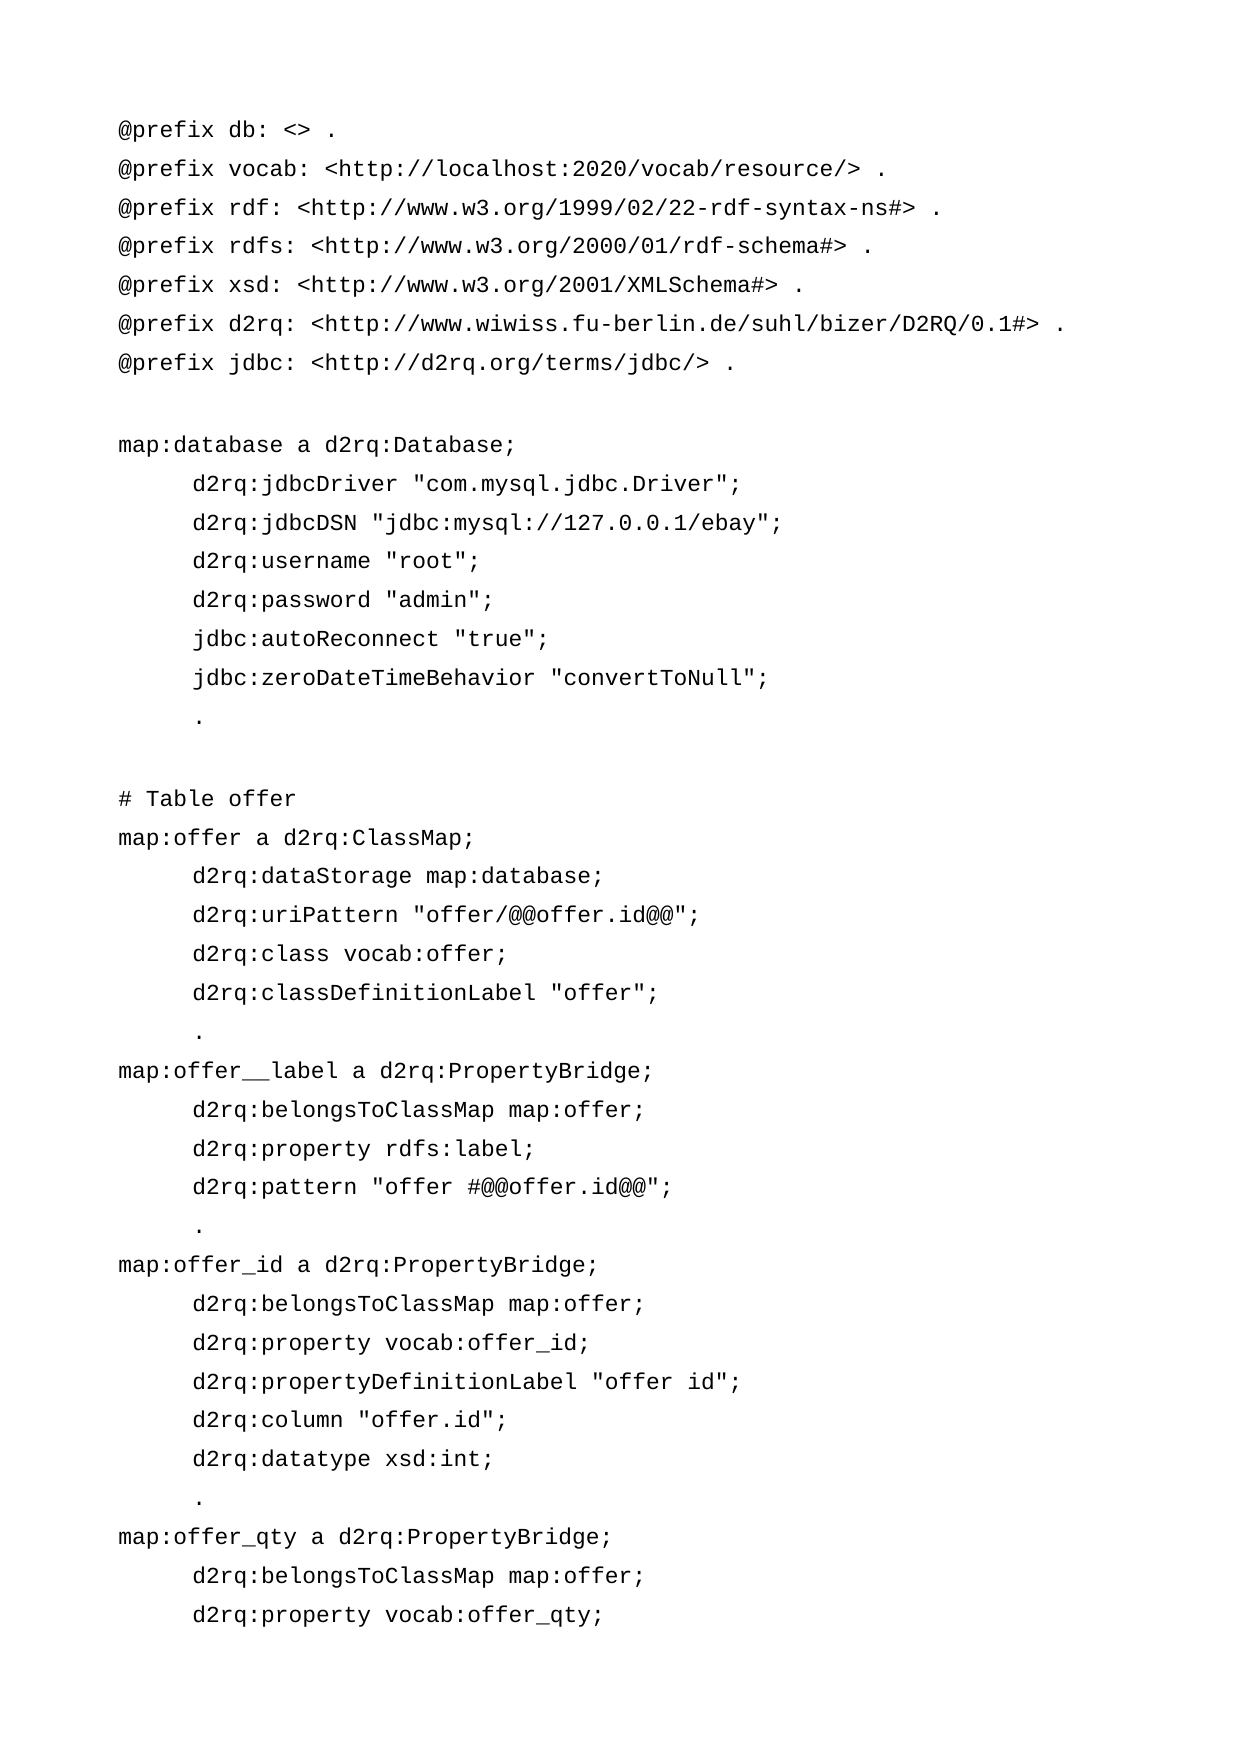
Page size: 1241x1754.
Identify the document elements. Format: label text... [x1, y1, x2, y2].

text map:offer_id a d2rq:PropertyBridge; [118, 1253, 1122, 1279]
text @prefix rdfs: <http://www.w3.org/2000/01/rdf-schema#> . [118, 235, 1122, 261]
text map:offer_qty a d2rq:PropertyBridge; [118, 1525, 1122, 1551]
text @prefix vocab: <http://localhost:2020/vocab/resource/> . [118, 157, 1122, 183]
text d2rq:propertyDefinitionLabel "offer id"; [118, 1370, 1122, 1396]
text . [118, 705, 1122, 731]
text @prefix xsd: <http://www.w3.org/2001/XMLSchema#> . [118, 273, 1122, 299]
text d2rq:belongsToClassMap map:offer; [118, 1292, 1122, 1318]
text d2rq:datatype xsd:int; [118, 1448, 1122, 1474]
text d2rq:classDefinitionLabel "offer"; [118, 981, 1122, 1007]
text map:offer a d2rq:ClassMap; [118, 826, 1122, 852]
text d2rq:class vocab:offer; [118, 943, 1122, 968]
text # Table offer [118, 787, 1122, 813]
text d2rq:property vocab:offer_qty; [118, 1603, 1122, 1629]
text d2rq:property vocab:offer_id; [118, 1331, 1122, 1357]
text d2rq:password "admin"; [118, 589, 1122, 614]
text @prefix rdf: <http://www.w3.org/1999/02/22-rdf-syntax-ns#> . [118, 196, 1122, 222]
text map:database a d2rq:Database; [118, 433, 1122, 459]
text d2rq:property rdfs:label; [118, 1137, 1122, 1163]
text d2rq:jdbcDSN "jdbc:mysql://127.0.0.1/ebay"; [118, 511, 1122, 537]
text map:offer__label a d2rq:PropertyBridge; [118, 1059, 1122, 1085]
text . [118, 1020, 1122, 1046]
text . [118, 1214, 1122, 1241]
text d2rq:pattern "offer #@@offer.id@@"; [118, 1176, 1122, 1202]
text d2rq:dataStorage map:database; [118, 865, 1122, 891]
text jdbc:autoReconnect "true"; [118, 627, 1122, 653]
text d2rq:jdbcDriver "com.mysql.jdbc.Driver"; [118, 472, 1122, 498]
text @prefix db: <> . [118, 118, 1122, 144]
text d2rq:belongsToClassMap map:offer; [118, 1564, 1122, 1590]
text d2rq:column "offer.id"; [118, 1409, 1122, 1435]
text . [118, 1487, 1122, 1512]
text d2rq:username "root"; [118, 550, 1122, 576]
text d2rq:uriPattern "offer/@@offer.id@@"; [118, 904, 1122, 930]
text jdbc:zeroDateTimeBehavior "convertToNull"; [118, 666, 1122, 692]
text d2rq:belongsToClassMap map:offer; [118, 1098, 1122, 1124]
text @prefix jdbc: <http://d2rq.org/terms/jdbc/> . [118, 351, 1122, 377]
text @prefix d2rq: <http://www.wiwiss.fu-berlin.de/suhl/bizer/D2RQ/0.1#> . [118, 312, 1122, 338]
